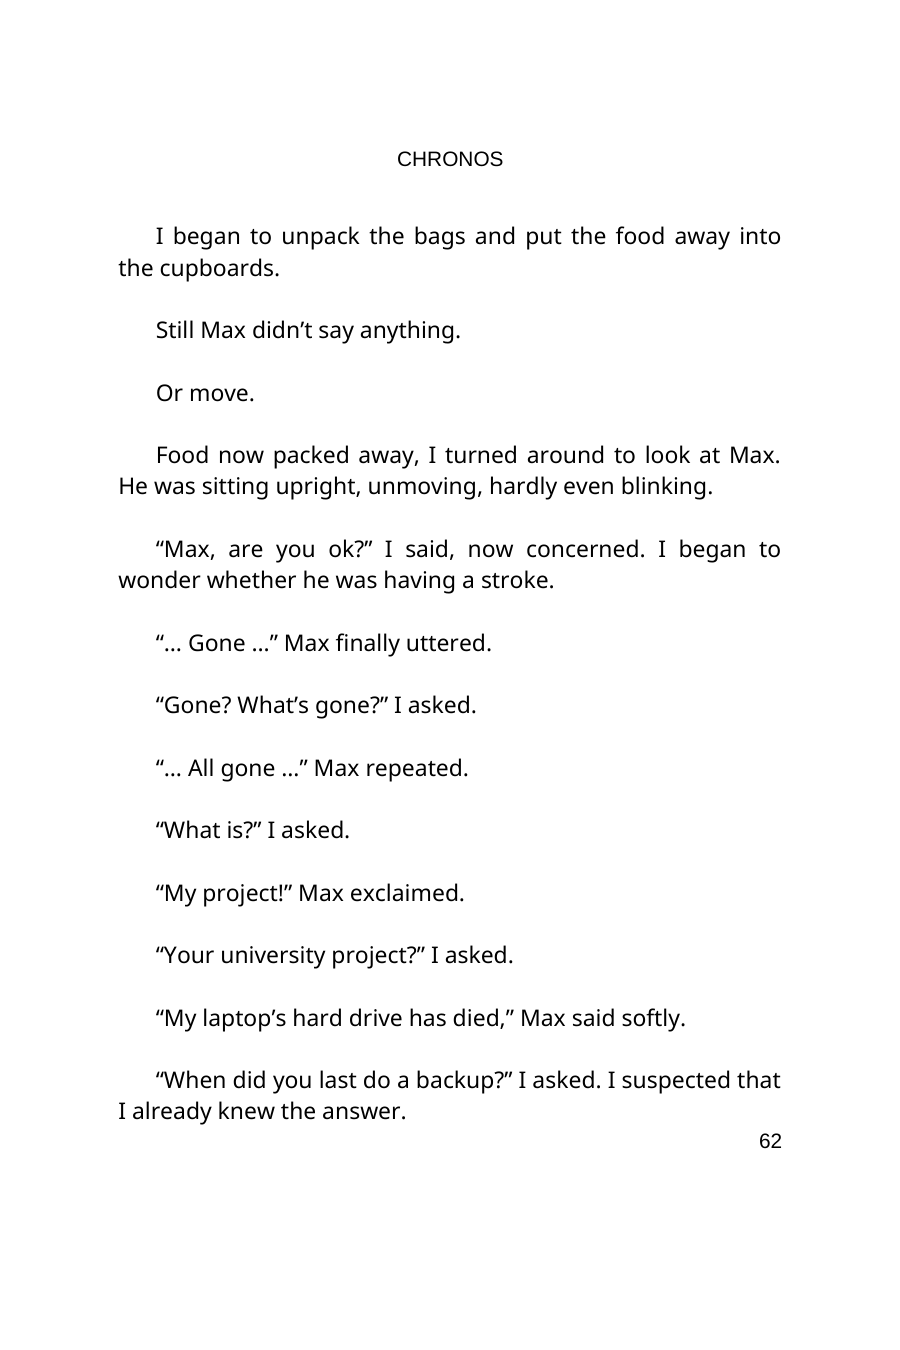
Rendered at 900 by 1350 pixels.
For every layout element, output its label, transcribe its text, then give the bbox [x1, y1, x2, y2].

text Or move. [118, 376, 782, 408]
text “My project!” Max exclaimed. [118, 876, 782, 908]
text Still Max didn’t say anything. [118, 314, 782, 345]
text “Max, are you ok?” I said, now concerned. I began to wonder whether he was having a stroke. [118, 533, 782, 595]
text “… Gone …” Max finally uttered. [118, 626, 782, 658]
text “Your university project?” I asked. [118, 939, 782, 970]
text “Gone? What’s gone?” I asked. [118, 689, 782, 720]
text “… All gone …” Max repeated. [118, 751, 782, 783]
text “My laptop’s hard drive has died,” Max said softly. [118, 1001, 782, 1033]
text “What is?” I asked. [118, 814, 782, 845]
text Food now packed away, I turned around to look at Max. He was sitting upright, unmoving, hardly even blinking. [118, 439, 782, 501]
text I began to unpack the bags and put the food away into the cupboards. [118, 220, 782, 283]
text “When did you last do a backup?” I asked. I suspected that I already knew the answer. [118, 1064, 782, 1126]
